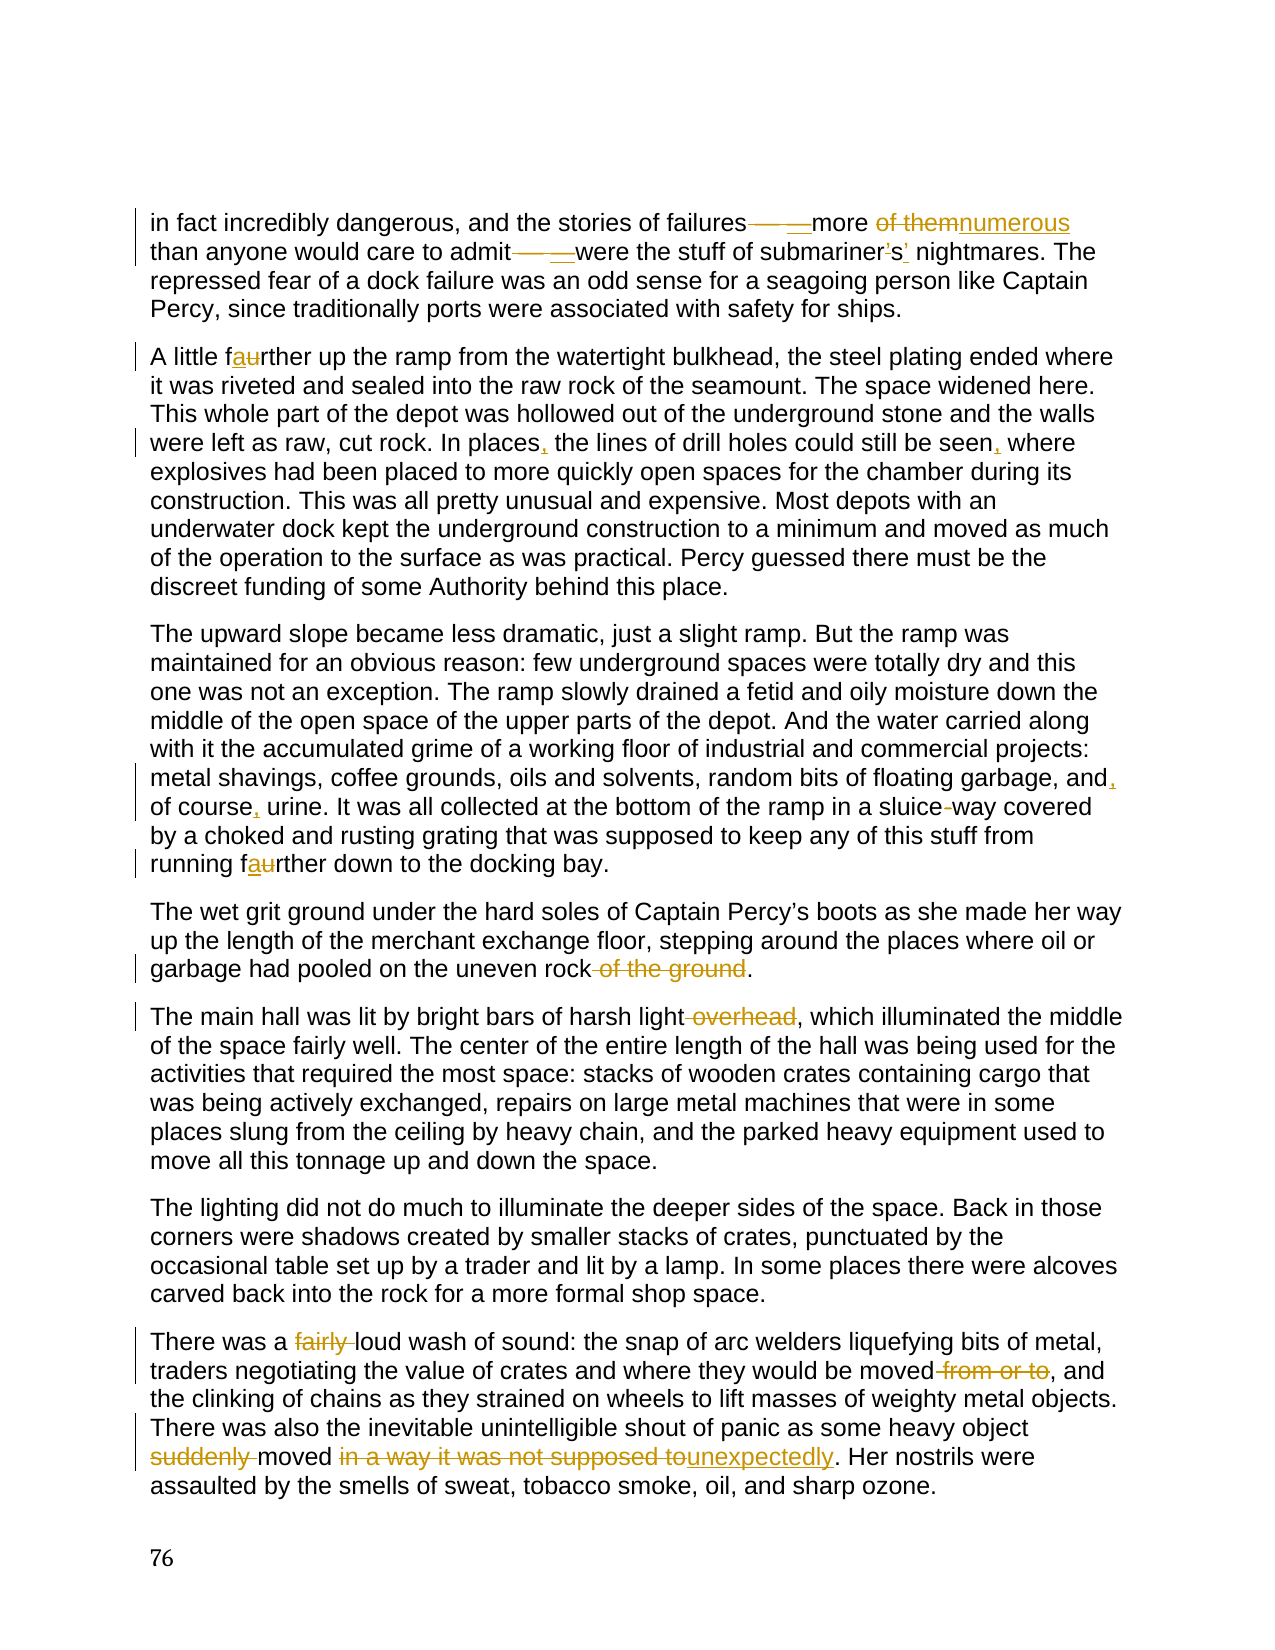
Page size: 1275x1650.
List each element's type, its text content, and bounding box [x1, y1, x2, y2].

text in fact incredibly dangerous, and the stories of failures—more numerous than anyone would care to admit—were the stuff of submariners’ nightmares. The repressed fear of a dock failure was an odd sense for a seagoing person like Captain Percy, since traditionally ports were associated with safety for ships. [150, 208, 1125, 323]
text The upward slope became less dramatic, just a slight ramp. But the ramp was maintained for an obvious reason: few underground spaces were totally dry and this one was not an exception. The ramp slowly drained a fetid and oily moisture down the middle of the open space of the upper parts of the depot. And the water carried along with it the accumulated grime of a working floor of industrial and commercial projects: metal shavings, coffee grounds, oils and solvents, random bits of floating garbage, and, of course, urine. It was all collected at the bottom of the ramp in a sluiceway covered by a choked and rusting grating that was supposed to keep any of this stuff from running farther down to the docking bay. [150, 619, 1125, 878]
text The wet grit ground under the hard soles of Captain Percy’s boots as she made her way up the length of the merchant exchange floor, stepping around the places where oil or garbage had pooled on the uneven rock. [150, 897, 1125, 983]
text The lighting did not do much to illuminate the deeper sides of the space. Back in those corners were shadows created by smaller stacks of crates, punctuated by the occasional table set up by a trader and lit by a lamp. In some places there were alcoves carved back into the rock for a more formal shop space. [150, 1193, 1125, 1308]
text The main hall was lit by bright bars of harsh light, which illuminated the middle of the space fairly well. The center of the entire length of the hall was being used for the activities that required the most space: stacks of wooden crates containing cargo that was being actively exchanged, repairs on large metal machines that were in some places slung from the ceiling by heavy chain, and the parked heavy equipment used to move all this tonnage up and down the space. [150, 1002, 1125, 1174]
text A little farther up the ramp from the watertight bulkhead, the steel plating ended where it was riveted and sealed into the raw rock of the seamount. The space widened here. This whole part of the depot was hollowed out of the underground stone and the walls were left as raw, cut rock. In places, the lines of drill holes could still be seen, where explosives had been placed to more quickly open spaces for the chamber during its construction. This was all pretty unusual and expensive. Most depots with an underwater dock kept the underground construction to a minimum and moved as much of the operation to the surface as was practical. Percy guessed there must be the discreet funding of some Authority behind this place. [150, 342, 1125, 601]
text There was a loud wash of sound: the snap of arc welders liquefying bits of metal, traders negotiating the value of crates and where they would be moved, and the clinking of chains as they strained on wheels to lift masses of weighty metal objects. There was also the inevitable unintelligible shout of panic as some heavy object moved unexpectedly. Her nostrils were assaulted by the smells of sweat, tobacco smoke, oil, and sharp ozone. [150, 1327, 1125, 1499]
